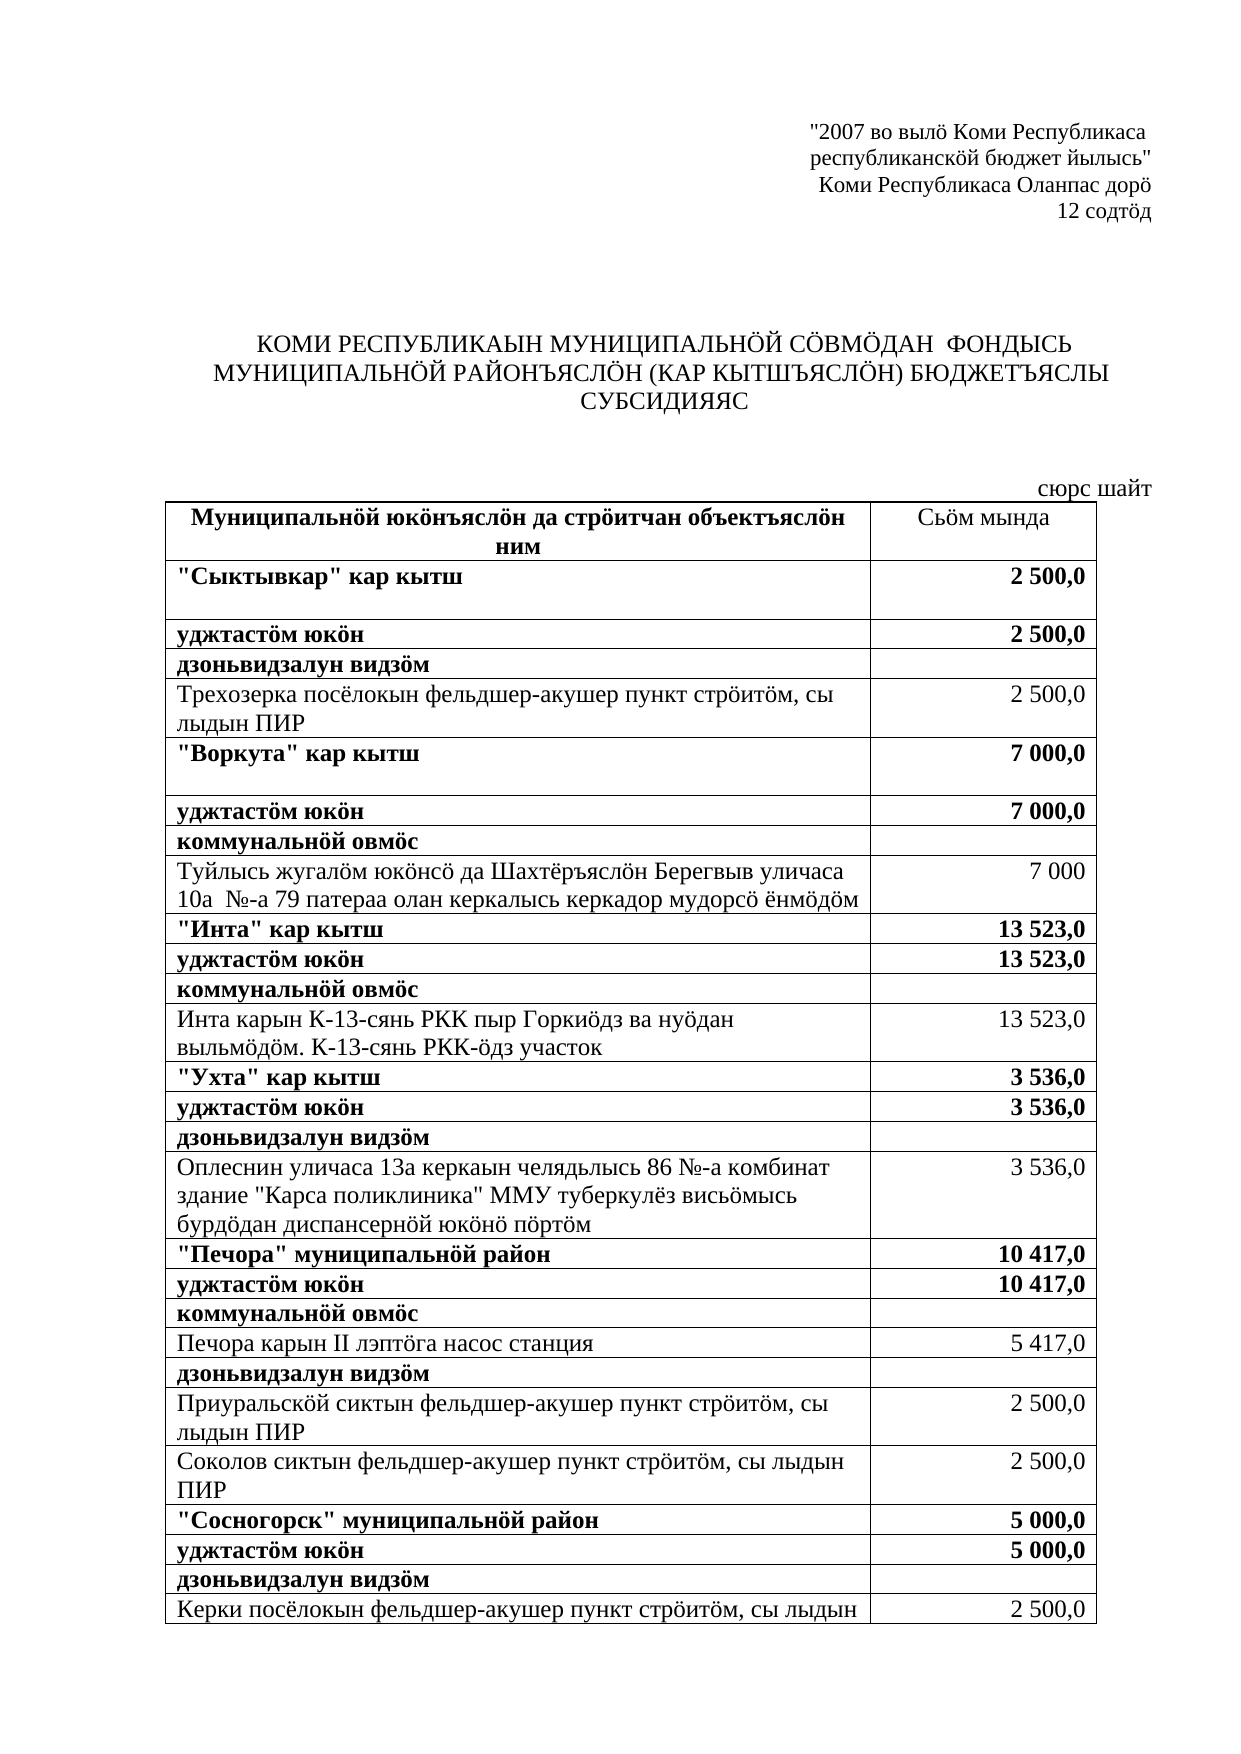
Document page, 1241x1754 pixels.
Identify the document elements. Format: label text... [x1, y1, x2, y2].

table_cell дзоньвидзалун видзöм [166, 1122, 870, 1151]
table_cell 7 000,0 [871, 796, 1096, 825]
table_cell коммунальнöй овмöс [166, 826, 870, 855]
table_cell дзоньвидзалун видзöм [166, 1358, 870, 1387]
table_cell 2 500,0 [871, 679, 1096, 737]
table_cell 7 000,0 [871, 738, 1096, 795]
text КОМИ РЕСПУБЛИКАЫН МУНИЦИПАЛЬНÖЙ СÖВМÖДАН ФОНДЫСЬ МУНИЦИПАЛЬНÖЙ РАЙОНЪЯСЛÖН (КАР КЫТШЪЯСЛÖН) БЮДЖЕТЪЯСЛЫ [177, 329, 1152, 386]
table_cell [871, 1358, 1096, 1387]
table_cell Соколов сиктын фельдшер-акушер пункт стрöитöм, сы лыдын ПИР [166, 1446, 870, 1504]
text Коми Республикаса Оланпас дорö [177, 171, 1152, 197]
text республиканскöй бюджет йылысь" [177, 144, 1152, 171]
table_cell "Сыктывкар" кар кытш [166, 561, 870, 618]
table_cell "Ухта" кар кытш [166, 1062, 870, 1091]
table_cell уджтастöм юкöн [166, 1535, 870, 1563]
table_cell [871, 974, 1096, 1003]
table_cell уджтастöм юкöн [166, 1092, 870, 1121]
table_cell 5 000,0 [871, 1535, 1096, 1563]
table_cell уджтастöм юкöн [166, 620, 870, 648]
table_cell "Сосногорск" муниципальнöй район [166, 1505, 870, 1534]
table_cell уджтастöм юкöн [166, 796, 870, 825]
table_cell 13 523,0 [871, 1004, 1096, 1061]
table_cell "Инта" кар кытш [166, 914, 870, 943]
table_cell 2 500,0 [871, 561, 1096, 618]
table_cell "Воркута" кар кытш [166, 738, 870, 795]
table_cell 3 536,0 [871, 1152, 1096, 1238]
table_cell 10 417,0 [871, 1239, 1096, 1268]
table_cell Оплеснин уличаса 13а керкаын челядьлысь 86 №-а комбинат здание "Карса поликлиника" ММУ туберкулёз висьöмысь бурдöдан диспансернöй юкöнö пöртöм [166, 1152, 870, 1238]
table_cell коммунальнöй овмöс [166, 1299, 870, 1327]
text 12 содтöд [177, 197, 1152, 223]
table_cell 13 523,0 [871, 914, 1096, 943]
table_cell 2 500,0 [871, 1446, 1096, 1504]
table_cell 7 000 [871, 856, 1096, 913]
table_cell 2 500,0 [871, 1388, 1096, 1445]
table_cell [871, 649, 1096, 678]
table_cell 2 500,0 [871, 620, 1096, 648]
table_cell [871, 1299, 1096, 1327]
table_header Муниципальнöй юкöнъяслöн да стрöитчан объектъяслöн ним [166, 503, 870, 560]
table_cell 2 500,0 [871, 1594, 1096, 1623]
table_cell Трехозерка посёлокын фельдшер-акушер пункт стрöитöм, сы лыдын ПИР [166, 679, 870, 737]
table_cell Приуральскöй сиктын фельдшер-акушер пункт стрöитöм, сы лыдын ПИР [166, 1388, 870, 1445]
text сюрс шайт [177, 473, 1152, 501]
table_cell 5 417,0 [871, 1328, 1096, 1357]
table_cell [871, 1565, 1096, 1593]
table_cell 10 417,0 [871, 1269, 1096, 1297]
table_header Сьöм мында [871, 503, 1096, 560]
table_cell 3 536,0 [871, 1062, 1096, 1091]
table_cell уджтастöм юкöн [166, 944, 870, 973]
table_cell [871, 1122, 1096, 1151]
table_cell Керки посёлокын фельдшер-акушер пункт стрöитöм, сы лыдын [166, 1594, 870, 1623]
text СУБСИДИЯЯС [177, 386, 1152, 415]
table_cell Туйлысь жугалöм юкöнсö да Шахтёръяслöн Берегвыв уличаса 10а №-а 79 патераа олан керкалысь керкадор мудорсö ёнмöдöм [166, 856, 870, 913]
table_cell коммунальнöй овмöс [166, 974, 870, 1003]
table_cell "Печора" муниципальнöй район [166, 1239, 870, 1268]
text "2007 во вылö Коми Республикаса [177, 118, 1152, 144]
table_cell 13 523,0 [871, 944, 1096, 973]
table_cell уджтастöм юкöн [166, 1269, 870, 1297]
table_cell дзоньвидзалун видзöм [166, 649, 870, 678]
table_cell дзоньвидзалун видзöм [166, 1565, 870, 1593]
table_cell Инта карын К-13-сянь РКК пыр Горкиöдз ва нуöдан выльмöдöм. К-13-сянь РКК-öдз участок [166, 1004, 870, 1061]
table_cell 5 000,0 [871, 1505, 1096, 1534]
table_cell Печора карын II лэптöга насос станция [166, 1328, 870, 1357]
table_cell 3 536,0 [871, 1092, 1096, 1121]
table_cell [871, 826, 1096, 855]
